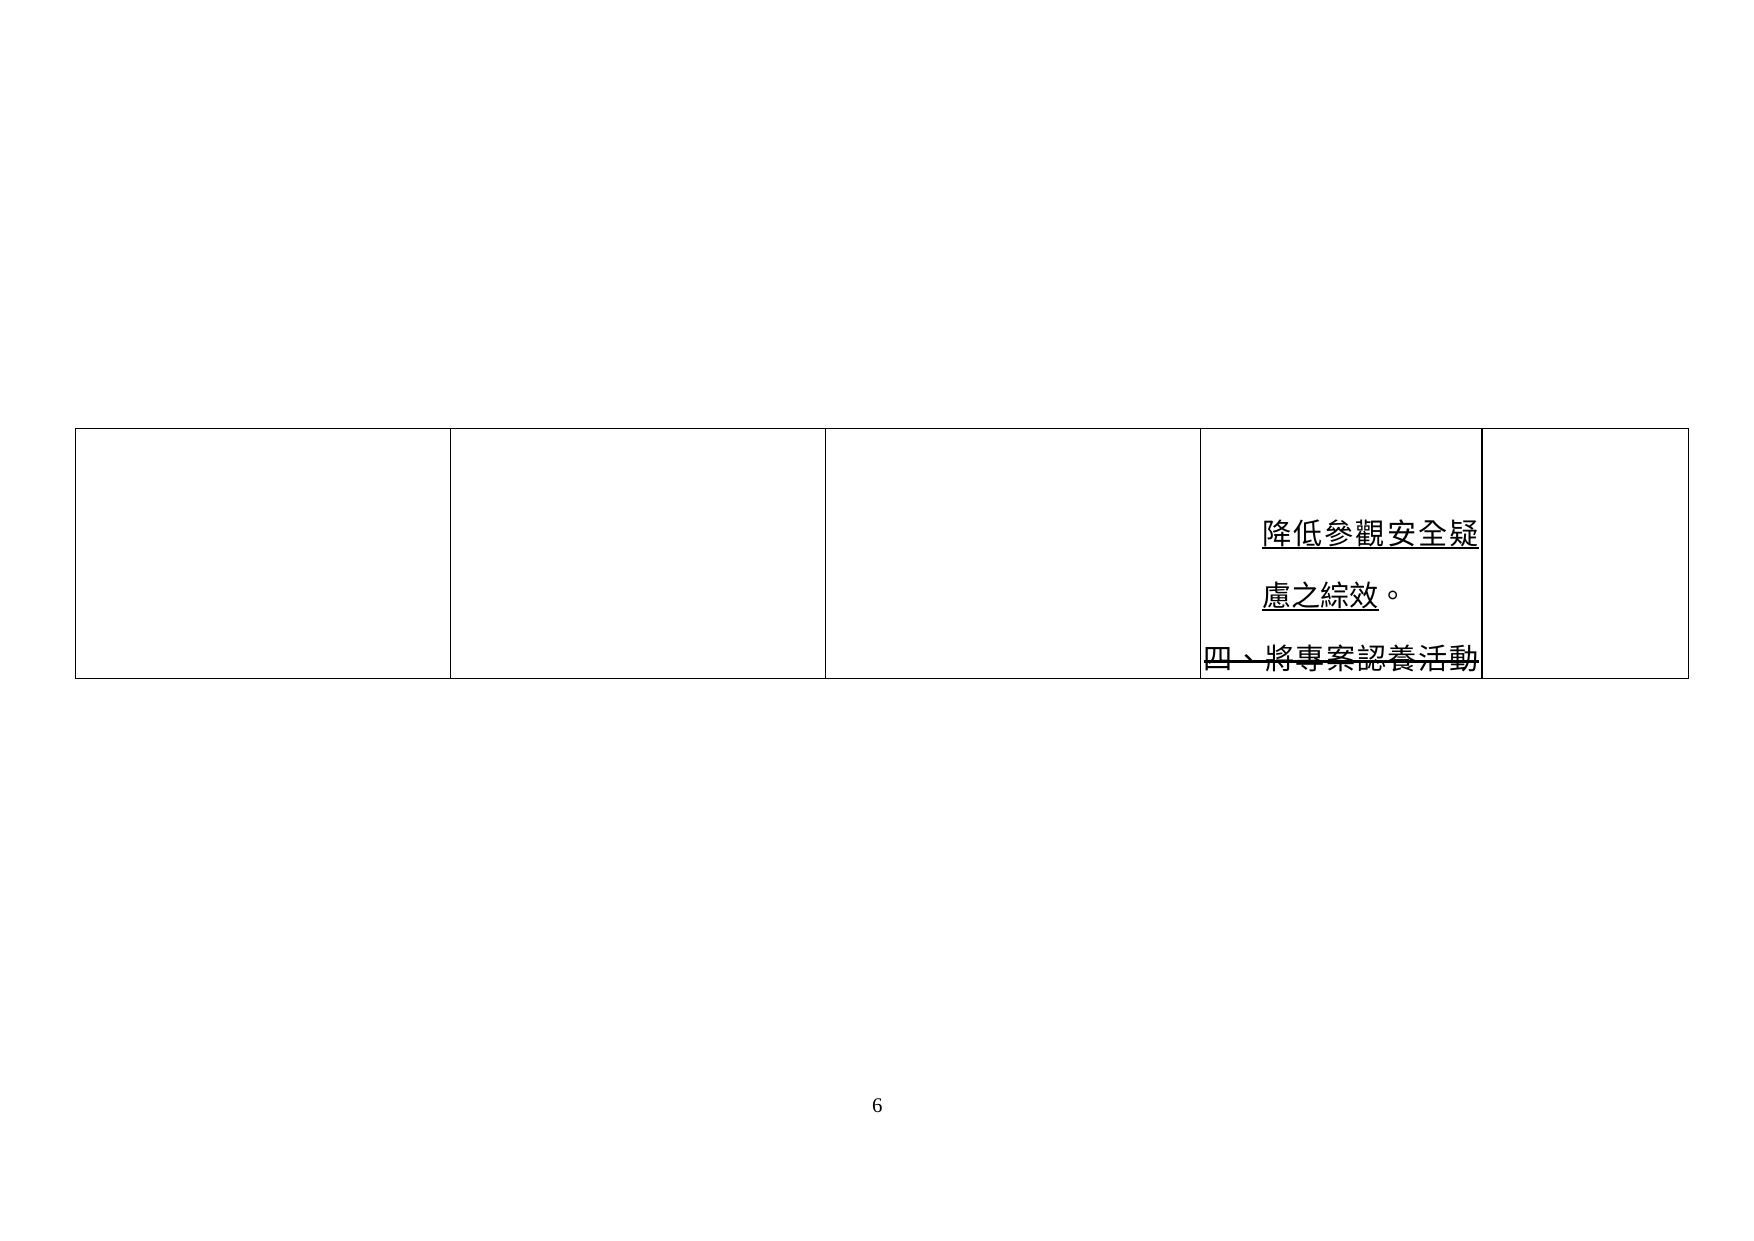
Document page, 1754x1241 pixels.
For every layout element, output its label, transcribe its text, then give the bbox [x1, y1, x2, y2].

table_cell 降低參觀安全疑慮之綜效。 四、將專案認養活動 [1201, 429, 1481, 677]
table_cell [76, 429, 450, 677]
table_cell [826, 429, 1200, 677]
table_cell [1483, 429, 1688, 677]
table_cell [451, 429, 825, 677]
